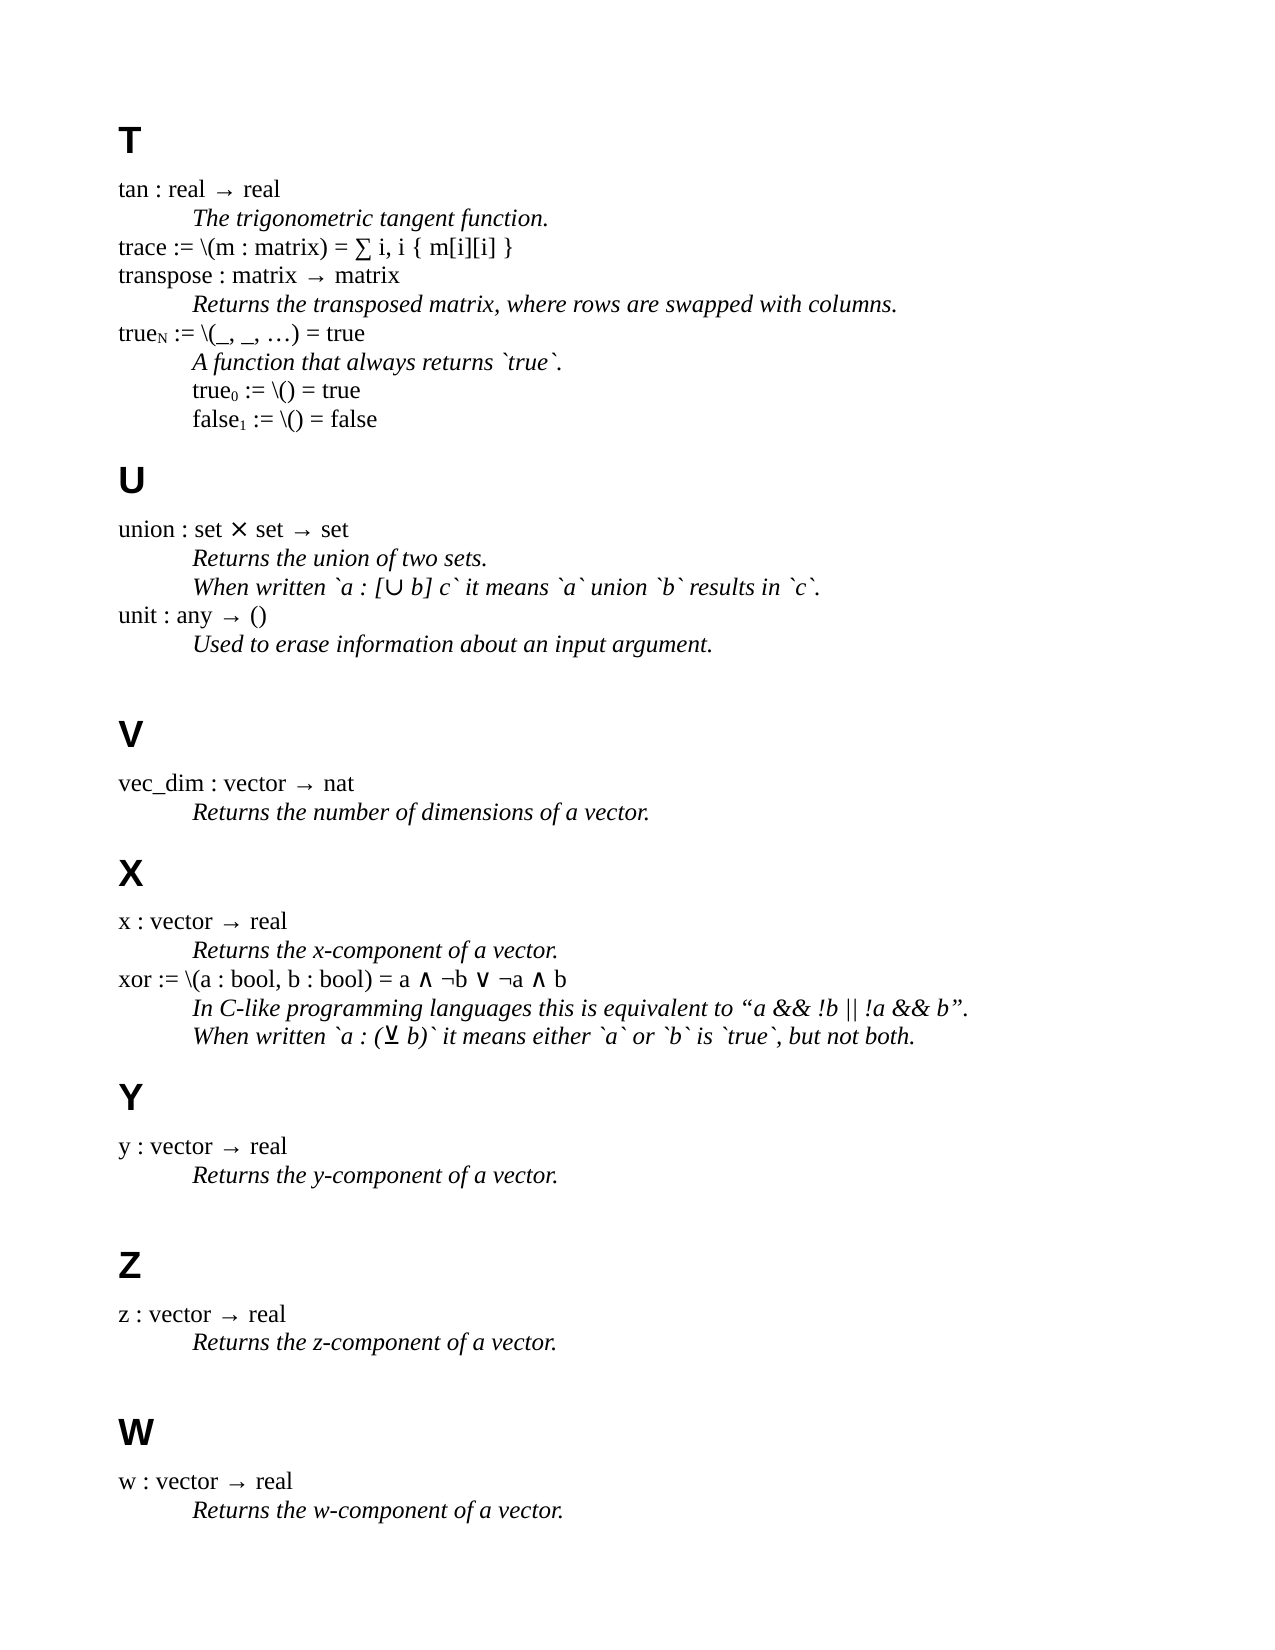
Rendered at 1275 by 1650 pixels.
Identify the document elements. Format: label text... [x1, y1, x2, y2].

text true0 := \() = true [118, 376, 1157, 404]
text Returns the w-component of a vector. [118, 1495, 1157, 1524]
subtitle Z [118, 1243, 1157, 1286]
subtitle U [118, 458, 1157, 502]
text Returns the x-component of a vector. [118, 935, 1157, 964]
subtitle X [118, 850, 1157, 894]
text transpose : matrix → matrix [118, 261, 1157, 289]
text Returns the transposed matrix, where rows are swapped with columns. [118, 289, 1157, 318]
text z : vector → real [118, 1299, 1157, 1327]
text In C-like programming languages this is equivalent to “a && !b || !a && b”. [118, 993, 1157, 1021]
subtitle V [118, 712, 1157, 755]
text tan : real → real [118, 174, 1157, 203]
text Returns the z-component of a vector. [118, 1327, 1157, 1356]
text Returns the y-component of a vector. [118, 1160, 1157, 1189]
subtitle T [118, 118, 1157, 162]
text x : vector → real [118, 906, 1157, 935]
text y : vector → real [118, 1131, 1157, 1160]
text unit : any → () [118, 600, 1157, 629]
text false1 := \() = false [118, 404, 1157, 433]
text trace := \(m : matrix) = ∑ i, i { m[i][i] } [118, 232, 1157, 261]
text A function that always returns `true`. [118, 347, 1157, 376]
text When written `a : [∪ b] c` it means `a` union `b` results in `c`. [118, 572, 1157, 600]
subtitle W [118, 1410, 1157, 1454]
text When written `a : (⊻ b)` it means either `a` or `b` is `true`, but not both. [118, 1021, 1157, 1050]
text The trigonometric tangent function. [118, 203, 1157, 232]
text union : set ⨯ set → set [118, 514, 1157, 543]
text xor := \(a : bool, b : bool) = a ∧ ¬b ∨ ¬a ∧ b [118, 964, 1157, 993]
text trueN := \(_, _, …) = true [118, 318, 1157, 347]
text w : vector → real [118, 1466, 1157, 1495]
text vec_dim : vector → nat [118, 768, 1157, 797]
text Returns the union of two sets. [118, 543, 1157, 572]
text Returns the number of dimensions of a vector. [118, 797, 1157, 825]
subtitle Y [118, 1075, 1157, 1119]
text Used to erase information about an input argument. [118, 629, 1157, 658]
